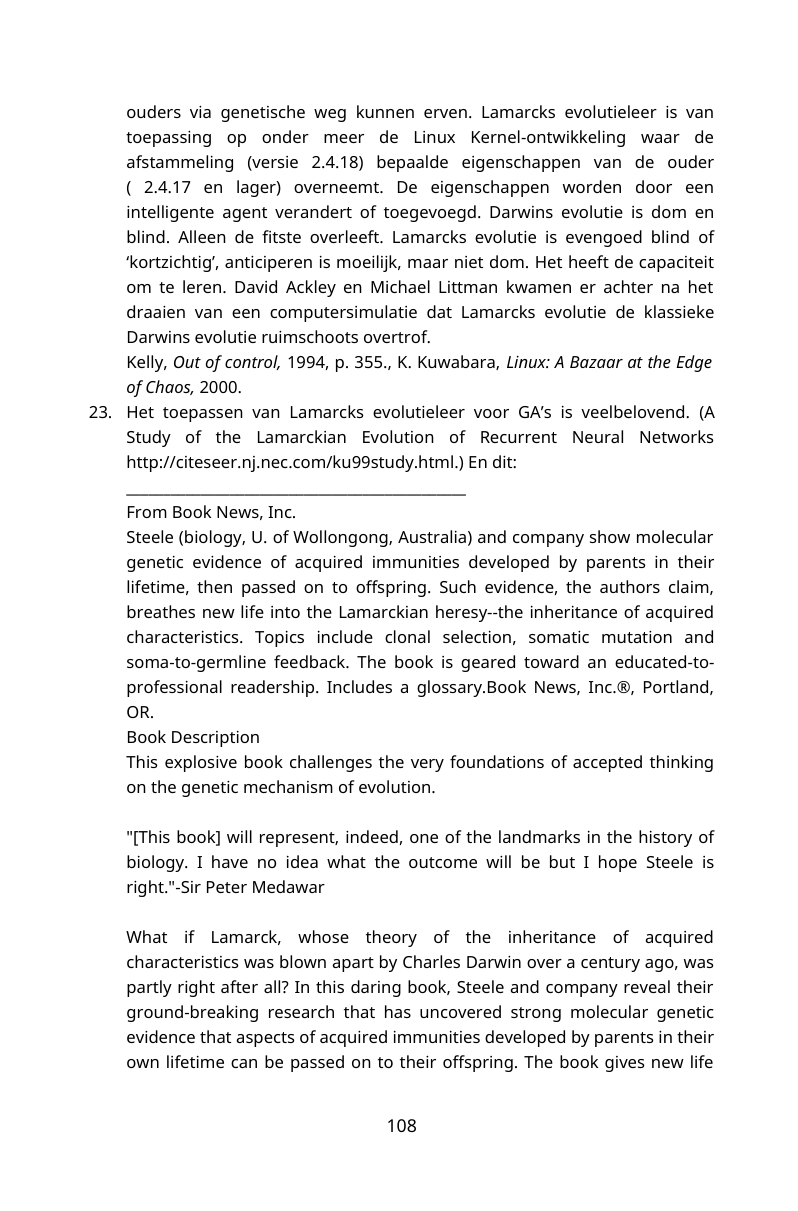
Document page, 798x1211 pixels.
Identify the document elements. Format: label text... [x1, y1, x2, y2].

text ______________________________________________ [126, 474, 715, 499]
list ouders via genetische weg kunnen erven. Lamarcks evolutieleer is van toepassing op onder meer de Linux Kernel-ontwikkeling waar de afstammeling (versie 2.4.18) bepaalde eigenschappen van de ouder ( 2.4.17 en lager) overneemt. De eigenschappen worden door een intelligente agent verandert of toegevoegd. Darwins evolutie is dom en blind. Alleen de fitste overleeft. Lamarcks evolutie is evengoed blind of ‘kortzichtig’, anticiperen is moeilijk, maar niet dom. Het heeft de capaciteit om te leren. David Ackley en Michael Littman kwamen er achter na het draaien van een computersimulatie dat Lamarcks evolutie de klassieke Darwins evolutie ruimschoots overtrof. [89, 99, 715, 349]
text Book Description [126, 724, 715, 749]
list Het toepassen van Lamarcks evolutieleer voor GA’s is veelbelovend. (A Study of the Lamarckian Evolution of Recurrent Neural Networks http://citeseer.nj.nec.com/ku99study.html.) En dit: [89, 399, 715, 474]
text Steele (biology, U. of Wollongong, Australia) and company show molecular genetic evidence of acquired immunities developed by parents in their lifetime, then passed on to offspring. Such evidence, the authors claim, breathes new life into the Lamarckian heresy--the inheritance of acquired characteristics. Topics include clonal selection, somatic mutation and soma-to-germline feedback. The book is geared toward an educated-to-professional readership. Includes a glossary.Book News, Inc.®, Portland, OR. [126, 524, 715, 724]
text This explosive book challenges the very foundations of accepted thinking on the genetic mechanism of evolution. [126, 749, 715, 799]
text What if Lamarck, whose theory of the inheritance of acquired characteristics was blown apart by Charles Darwin over a century ago, was partly right after all? In this daring book, Steele and company reveal their ground-breaking research that has uncovered strong molecular genetic evidence that aspects of acquired immunities developed by parents in their own lifetime can be passed on to their offspring. The book gives new life [126, 924, 715, 1074]
text Kelly, Out of control, 1994, p. 355., K. Kuwabara, Linux: A Bazaar at the Edge of Chaos, 2000. [126, 349, 715, 399]
text "[This book] will represent, indeed, one of the landmarks in the history of biology. I have no idea what the outcome will be but I hope Steele is right."-Sir Peter Medawar [126, 824, 715, 899]
text From Book News, Inc. [126, 499, 715, 524]
